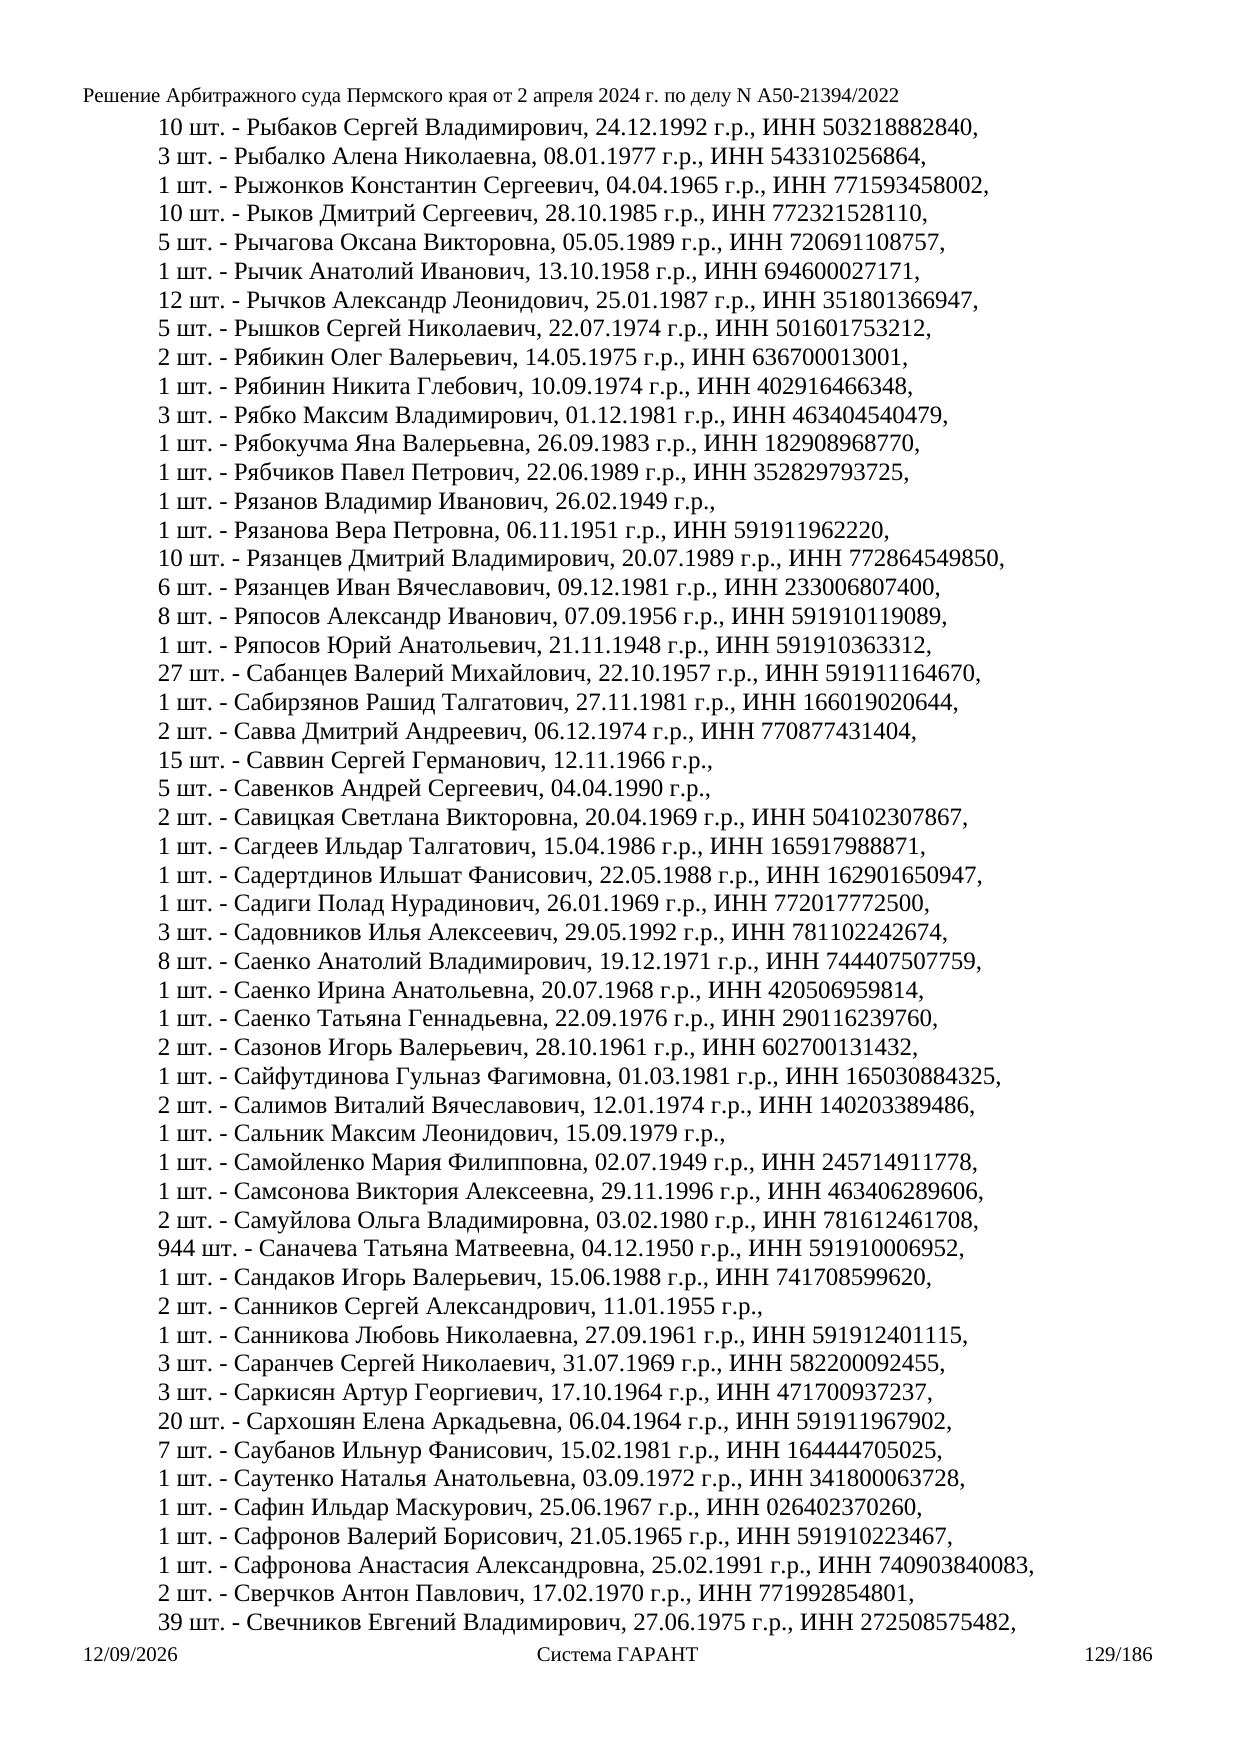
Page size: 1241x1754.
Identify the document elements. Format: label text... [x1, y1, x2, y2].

text 1 шт. - Рябчиков Павел Петрович, 22.06.1989 г.р., ИНН 352829793725, [83, 457, 1157, 486]
text 1 шт. - Садиги Полад Нурадинович, 26.01.1969 г.р., ИНН 772017772500, [83, 888, 1157, 917]
text 1 шт. - Сагдеев Ильдар Талгатович, 15.04.1986 г.р., ИНН 165917988871, [83, 831, 1157, 860]
text 1 шт. - Ряпосов Юрий Анатольевич, 21.11.1948 г.р., ИНН 591910363312, [83, 630, 1157, 658]
text 1 шт. - Саутенко Наталья Анатольевна, 03.09.1972 г.р., ИНН 341800063728, [83, 1463, 1157, 1492]
text 15 шт. - Саввин Сергей Германович, 12.11.1966 г.р., [83, 745, 1157, 773]
text 3 шт. - Садовников Илья Алексеевич, 29.05.1992 г.р., ИНН 781102242674, [83, 917, 1157, 946]
text 2 шт. - Сазонов Игорь Валерьевич, 28.10.1961 г.р., ИНН 602700131432, [83, 1032, 1157, 1061]
text 1 шт. - Саенко Татьяна Геннадьевна, 22.09.1976 г.р., ИНН 290116239760, [83, 1003, 1157, 1032]
text 1 шт. - Санникова Любовь Николаевна, 27.09.1961 г.р., ИНН 591912401115, [83, 1320, 1157, 1348]
text 3 шт. - Рябко Максим Владимирович, 01.12.1981 г.р., ИНН 463404540479, [83, 400, 1157, 428]
text 2 шт. - Салимов Виталий Вячеславович, 12.01.1974 г.р., ИНН 140203389486, [83, 1090, 1157, 1118]
text 2 шт. - Санников Сергей Александрович, 11.01.1955 г.р., [83, 1291, 1157, 1320]
text 3 шт. - Саркисян Артур Георгиевич, 17.10.1964 г.р., ИНН 471700937237, [83, 1377, 1157, 1406]
text 1 шт. - Рязанов Владимир Иванович, 26.02.1949 г.р., [83, 486, 1157, 515]
text 20 шт. - Сархошян Елена Аркадьевна, 06.04.1964 г.р., ИНН 591911967902, [83, 1406, 1157, 1435]
text 3 шт. - Саранчев Сергей Николаевич, 31.07.1969 г.р., ИНН 582200092455, [83, 1348, 1157, 1377]
text 1 шт. - Рябокучма Яна Валерьевна, 26.09.1983 г.р., ИНН 182908968770, [83, 428, 1157, 457]
text 5 шт. - Савенков Андрей Сергеевич, 04.04.1990 г.р., [83, 773, 1157, 802]
text 6 шт. - Рязанцев Иван Вячеславович, 09.12.1981 г.р., ИНН 233006807400, [83, 572, 1157, 601]
text 944 шт. - Саначева Татьяна Матвеевна, 04.12.1950 г.р., ИНН 591910006952, [83, 1233, 1157, 1262]
text 39 шт. - Свечников Евгений Владимирович, 27.06.1975 г.р., ИНН 272508575482, [83, 1607, 1157, 1636]
text 1 шт. - Сафронов Валерий Борисович, 21.05.1965 г.р., ИНН 591910223467, [83, 1521, 1157, 1550]
text 2 шт. - Самуйлова Ольга Владимировна, 03.02.1980 г.р., ИНН 781612461708, [83, 1205, 1157, 1233]
text 2 шт. - Рябикин Олег Валерьевич, 14.05.1975 г.р., ИНН 636700013001, [83, 342, 1157, 371]
text 3 шт. - Рыбалко Алена Николаевна, 08.01.1977 г.р., ИНН 543310256864, [83, 141, 1157, 170]
text 10 шт. - Рыбаков Сергей Владимирович, 24.12.1992 г.р., ИНН 503218882840, [83, 112, 1157, 141]
text 1 шт. - Сайфутдинова Гульназ Фагимовна, 01.03.1981 г.р., ИНН 165030884325, [83, 1061, 1157, 1090]
text 10 шт. - Рыков Дмитрий Сергеевич, 28.10.1985 г.р., ИНН 772321528110, [83, 198, 1157, 227]
text 1 шт. - Садертдинов Ильшат Фанисович, 22.05.1988 г.р., ИНН 162901650947, [83, 860, 1157, 888]
text 1 шт. - Сафронова Анастасия Александровна, 25.02.1991 г.р., ИНН 740903840083, [83, 1550, 1157, 1578]
text 2 шт. - Савицкая Светлана Викторовна, 20.04.1969 г.р., ИНН 504102307867, [83, 802, 1157, 831]
text 7 шт. - Саубанов Ильнур Фанисович, 15.02.1981 г.р., ИНН 164444705025, [83, 1435, 1157, 1463]
text 1 шт. - Рязанова Вера Петровна, 06.11.1951 г.р., ИНН 591911962220, [83, 515, 1157, 543]
text 8 шт. - Саенко Анатолий Владимирович, 19.12.1971 г.р., ИНН 744407507759, [83, 946, 1157, 975]
text 1 шт. - Саенко Ирина Анатольевна, 20.07.1968 г.р., ИНН 420506959814, [83, 975, 1157, 1003]
text 2 шт. - Савва Дмитрий Андреевич, 06.12.1974 г.р., ИНН 770877431404, [83, 716, 1157, 745]
text 8 шт. - Ряпосов Александр Иванович, 07.09.1956 г.р., ИНН 591910119089, [83, 601, 1157, 630]
text 1 шт. - Рыжонков Константин Сергеевич, 04.04.1965 г.р., ИНН 771593458002, [83, 170, 1157, 198]
text 5 шт. - Рычагова Оксана Викторовна, 05.05.1989 г.р., ИНН 720691108757, [83, 227, 1157, 256]
text 1 шт. - Рябинин Никита Глебович, 10.09.1974 г.р., ИНН 402916466348, [83, 371, 1157, 400]
text 2 шт. - Сверчков Антон Павлович, 17.02.1970 г.р., ИНН 771992854801, [83, 1578, 1157, 1607]
text 1 шт. - Сафин Ильдар Маскурович, 25.06.1967 г.р., ИНН 026402370260, [83, 1492, 1157, 1521]
text 27 шт. - Сабанцев Валерий Михайлович, 22.10.1957 г.р., ИНН 591911164670, [83, 658, 1157, 687]
text 1 шт. - Сабирзянов Рашид Талгатович, 27.11.1981 г.р., ИНН 166019020644, [83, 687, 1157, 716]
text 1 шт. - Сальник Максим Леонидович, 15.09.1979 г.р., [83, 1118, 1157, 1147]
text 5 шт. - Рышков Сергей Николаевич, 22.07.1974 г.р., ИНН 501601753212, [83, 313, 1157, 342]
text 1 шт. - Самойленко Мария Филипповна, 02.07.1949 г.р., ИНН 245714911778, [83, 1147, 1157, 1176]
text 10 шт. - Рязанцев Дмитрий Владимирович, 20.07.1989 г.р., ИНН 772864549850, [83, 543, 1157, 572]
text 12 шт. - Рычков Александр Леонидович, 25.01.1987 г.р., ИНН 351801366947, [83, 285, 1157, 313]
text 1 шт. - Сандаков Игорь Валерьевич, 15.06.1988 г.р., ИНН 741708599620, [83, 1262, 1157, 1291]
text 1 шт. - Самсонова Виктория Алексеевна, 29.11.1996 г.р., ИНН 463406289606, [83, 1176, 1157, 1205]
text 1 шт. - Рычик Анатолий Иванович, 13.10.1958 г.р., ИНН 694600027171, [83, 256, 1157, 285]
